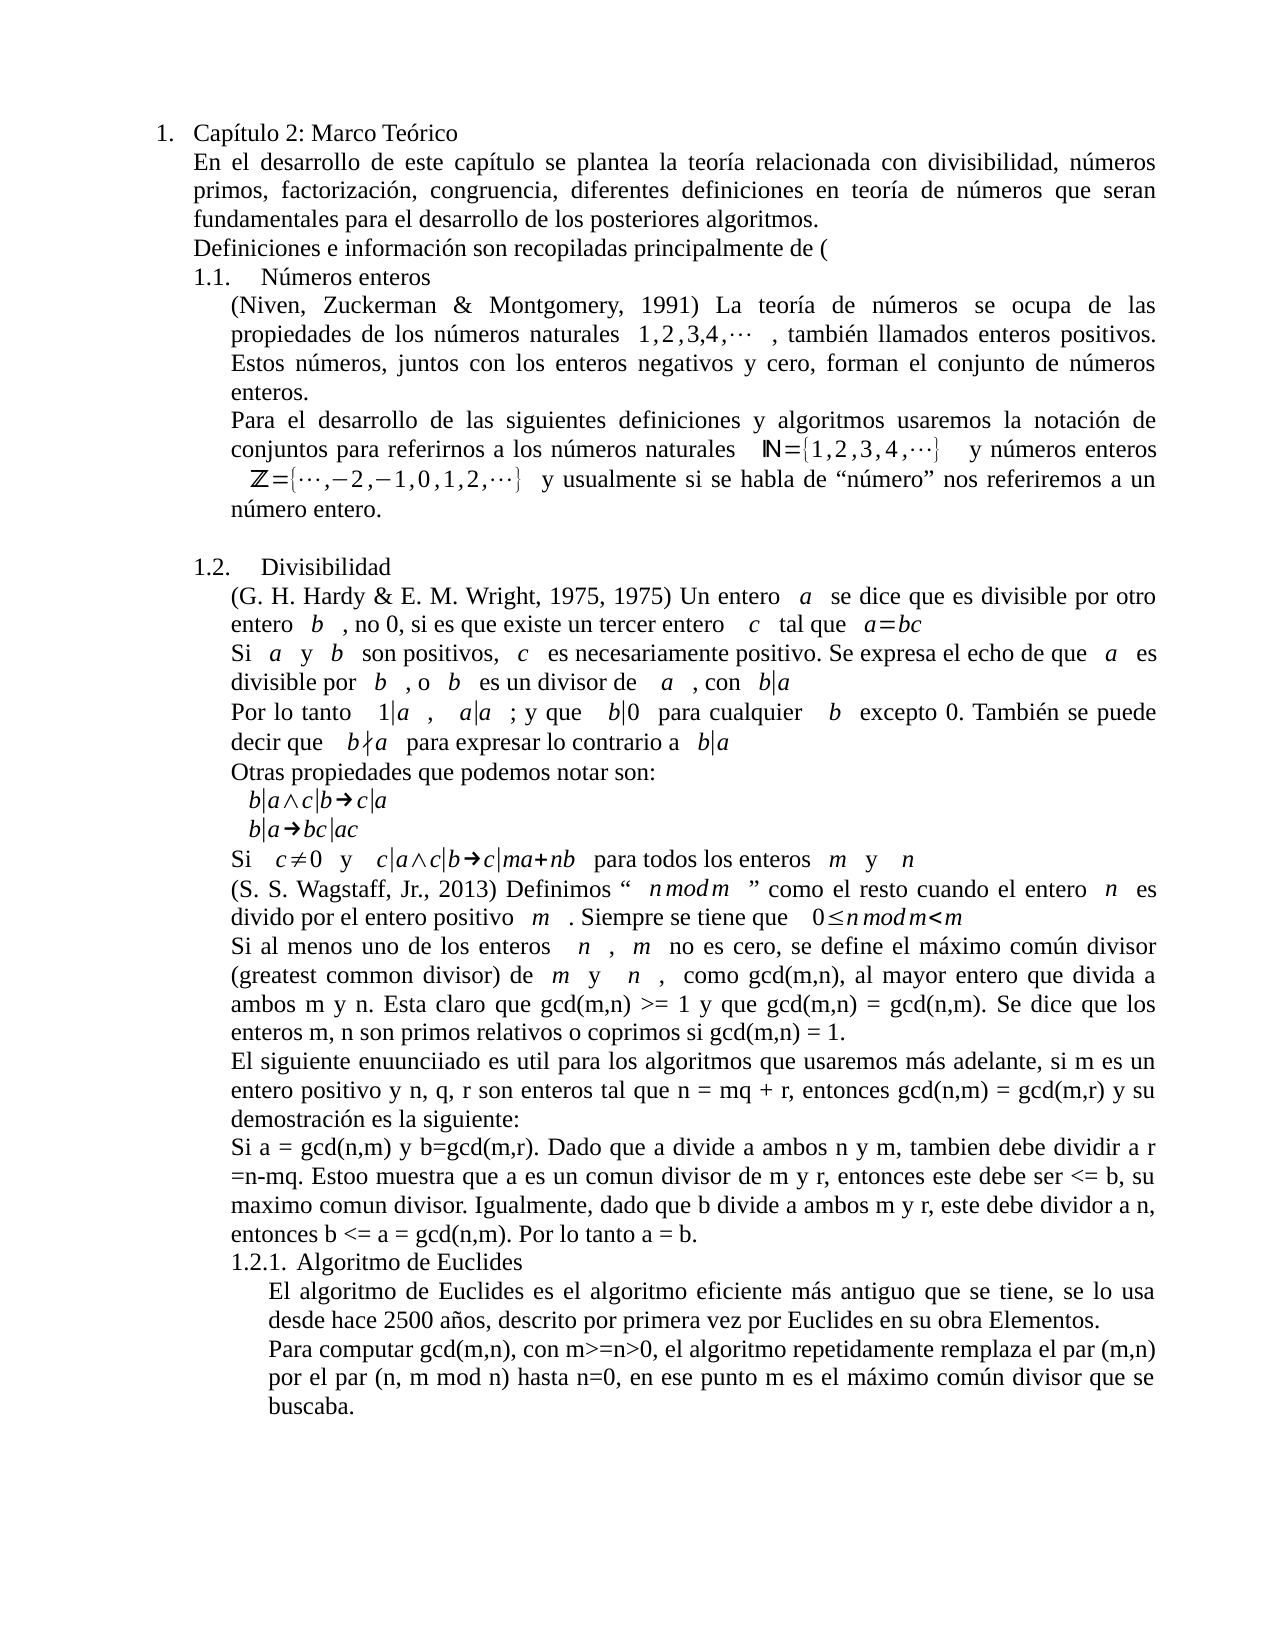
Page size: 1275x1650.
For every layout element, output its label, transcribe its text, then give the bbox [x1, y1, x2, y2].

list En el desarrollo de este capítulo se plantea la teoría relacionada con divisibilidad, números primos, factorización, congruencia, diferentes definiciones en teoría de números que seran fundamentales para el desarrollo de los posteriores algoritmos. [156, 147, 1157, 233]
list Algoritmo de Euclides [231, 1247, 1157, 1276]
list Divisibilidad [193, 552, 1157, 581]
list Si al menos uno de los enteros ,no es cero, se define el máximo común divisor (greatest common divisor) dey , como gcd(m,n), al mayor entero que divida a ambos m y n. Esta claro que gcd(m,n) >= 1 y que gcd(m,n) = gcd(n,m). Se dice que los enteros m, n son primos relativos o coprimos si gcd(m,n) = 1. [193, 931, 1157, 1046]
list Definiciones e información son recopiladas principalmente de ( [156, 233, 1157, 262]
list (Niven, Zuckerman & Montgomery, 1991) La teoría de números se ocupa de las propiedades de los números naturales, también llamados enteros positivos. Estos números, juntos con los enteros negativos y cero, forman el conjunto de números enteros. [193, 291, 1157, 406]
list Si y para todos los enterosy [193, 844, 1157, 874]
list El siguiente enuunciiado es util para los algoritmos que usaremos más adelante, si m es un entero positivo y n, q, r son enteros tal que n = mq + r, entonces gcd(n,m) = gcd(m,r) y su demostración es la siguiente: [193, 1046, 1157, 1132]
list Siyson positivos,es necesariamente positivo. Se expresa el echo de quees divisible por, oes un divisor de , con [193, 638, 1157, 697]
list Capítulo 2: Marco Teórico [156, 118, 1157, 147]
list Por lo tanto , ; y que para cualquier excepto 0. También se puede decir que para expresar lo contrario a [193, 697, 1157, 757]
list Si a = gcd(n,m) y b=gcd(m,r). Dado que a divide a ambos n y m, tambien debe dividir a r =n-mq. Estoo muestra que a es un comun divisor de m y r, entonces este debe ser <= b, su maximo comun divisor. Igualmente, dado que b divide a ambos m y r, este debe dividor a n, entonces b <= a = gcd(n,m). Por lo tanto a = b. [193, 1132, 1157, 1247]
list Para computar gcd(m,n), con m>=n>0, el algoritmo repetidamente remplaza el par (m,n) por el par (n, m mod n) hasta n=0, en ese punto m es el máximo común divisor que se buscaba. [231, 1334, 1157, 1420]
list Para el desarrollo de las siguientes definiciones y algoritmos usaremos la notación de conjuntos para referirnos a los números naturales y números enteros y usualmente si se habla de “número” nos referiremos a un número entero. [193, 406, 1157, 523]
list Otras propiedades que podemos notar son: [193, 757, 1157, 786]
list (G. H. Hardy & E. M. Wright, 1975, 1975) Un enterose dice que es divisible por otro entero, no 0, si es que existe un tercer entero tal que [193, 581, 1157, 638]
list Números enteros [193, 262, 1157, 291]
list (S. S. Wagstaff, Jr., 2013) Definimos “” como el resto cuando el enteroes divido por el entero positivo. Siempre se tiene que [193, 874, 1157, 931]
list El algoritmo de Euclides es el algoritmo eficiente más antiguo que se tiene, se lo usa desde hace 2500 años, descrito por primera vez por Euclides en su obra Elementos. [231, 1276, 1157, 1334]
